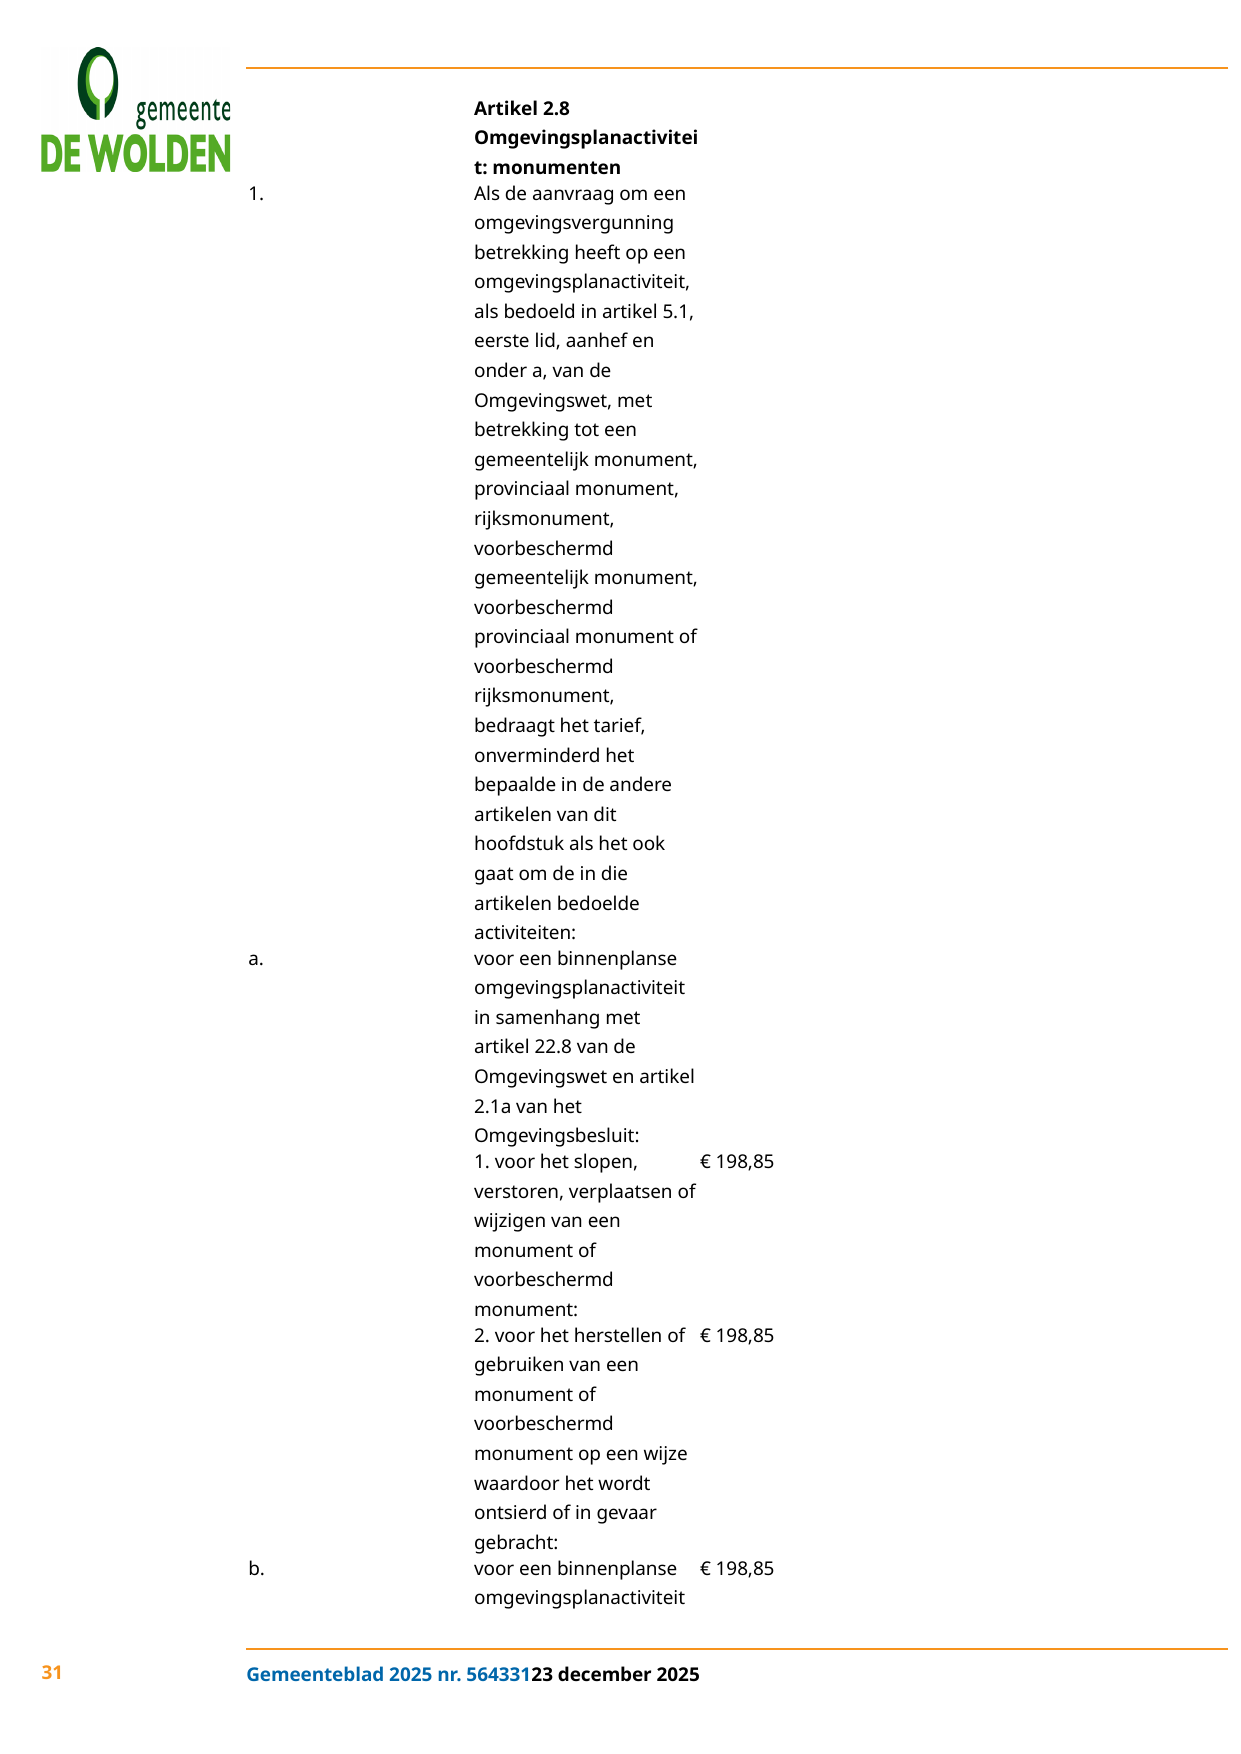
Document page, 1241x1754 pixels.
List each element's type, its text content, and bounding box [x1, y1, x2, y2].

table_cell a. [248, 945, 474, 1148]
table_cell € 198,85 [700, 1322, 926, 1555]
table_cell voor een binnenplanse omgevingsplanactiviteit in samenhang met artikel 22.8 van de Omgevingswet en artikel 2.1a van het Omgevingsbesluit: [474, 945, 700, 1148]
table_cell 1. voor het slopen, verstoren, verplaatsen of wijzigen van een monument of voorbeschermd monument: [474, 1148, 700, 1322]
table_cell [248, 1322, 474, 1555]
table_cell [926, 1322, 1152, 1555]
table_cell € 198,85 [700, 1148, 926, 1322]
table_cell 1. [248, 180, 474, 945]
picture [41, 47, 231, 172]
table_cell Als de aanvraag om een omgevingsvergunning betrekking heeft op een omgevingsplanactiviteit, als bedoeld in artikel 5.1, eerste lid, aanhef en onder a, van de Omgevingswet, met betrekking tot een gemeentelijk monument, provinciaal monument, rijksmonument, voorbeschermd gemeentelijk monument, voorbeschermd provinciaal monument of voorbeschermd rijksmonument, bedraagt het tarief, onverminderd het bepaalde in de andere artikelen van dit hoofdstuk als het ook gaat om de in die artikelen bedoelde activiteiten: [474, 180, 700, 945]
table_cell [248, 95, 474, 180]
table_cell [926, 180, 1152, 945]
table_cell [248, 1148, 474, 1322]
table_cell € 198,85 [700, 1555, 926, 1610]
table_cell [926, 1555, 1152, 1610]
table_cell Artikel 2.8 Omgevingsplanactiviteit: monumenten [474, 95, 700, 180]
table_cell [926, 945, 1152, 1148]
table_cell voor een binnenplanse omgevingsplanactiviteit [474, 1555, 700, 1610]
table_cell [926, 95, 1152, 180]
table_cell [700, 945, 926, 1148]
table_cell b. [248, 1555, 474, 1610]
table_cell [700, 180, 926, 945]
table_cell [700, 95, 926, 180]
table_cell 2. voor het herstellen of gebruiken van een monument of voorbeschermd monument op een wijze waardoor het wordt ontsierd of in gevaar gebracht: [474, 1322, 700, 1555]
table_cell [926, 1148, 1152, 1322]
